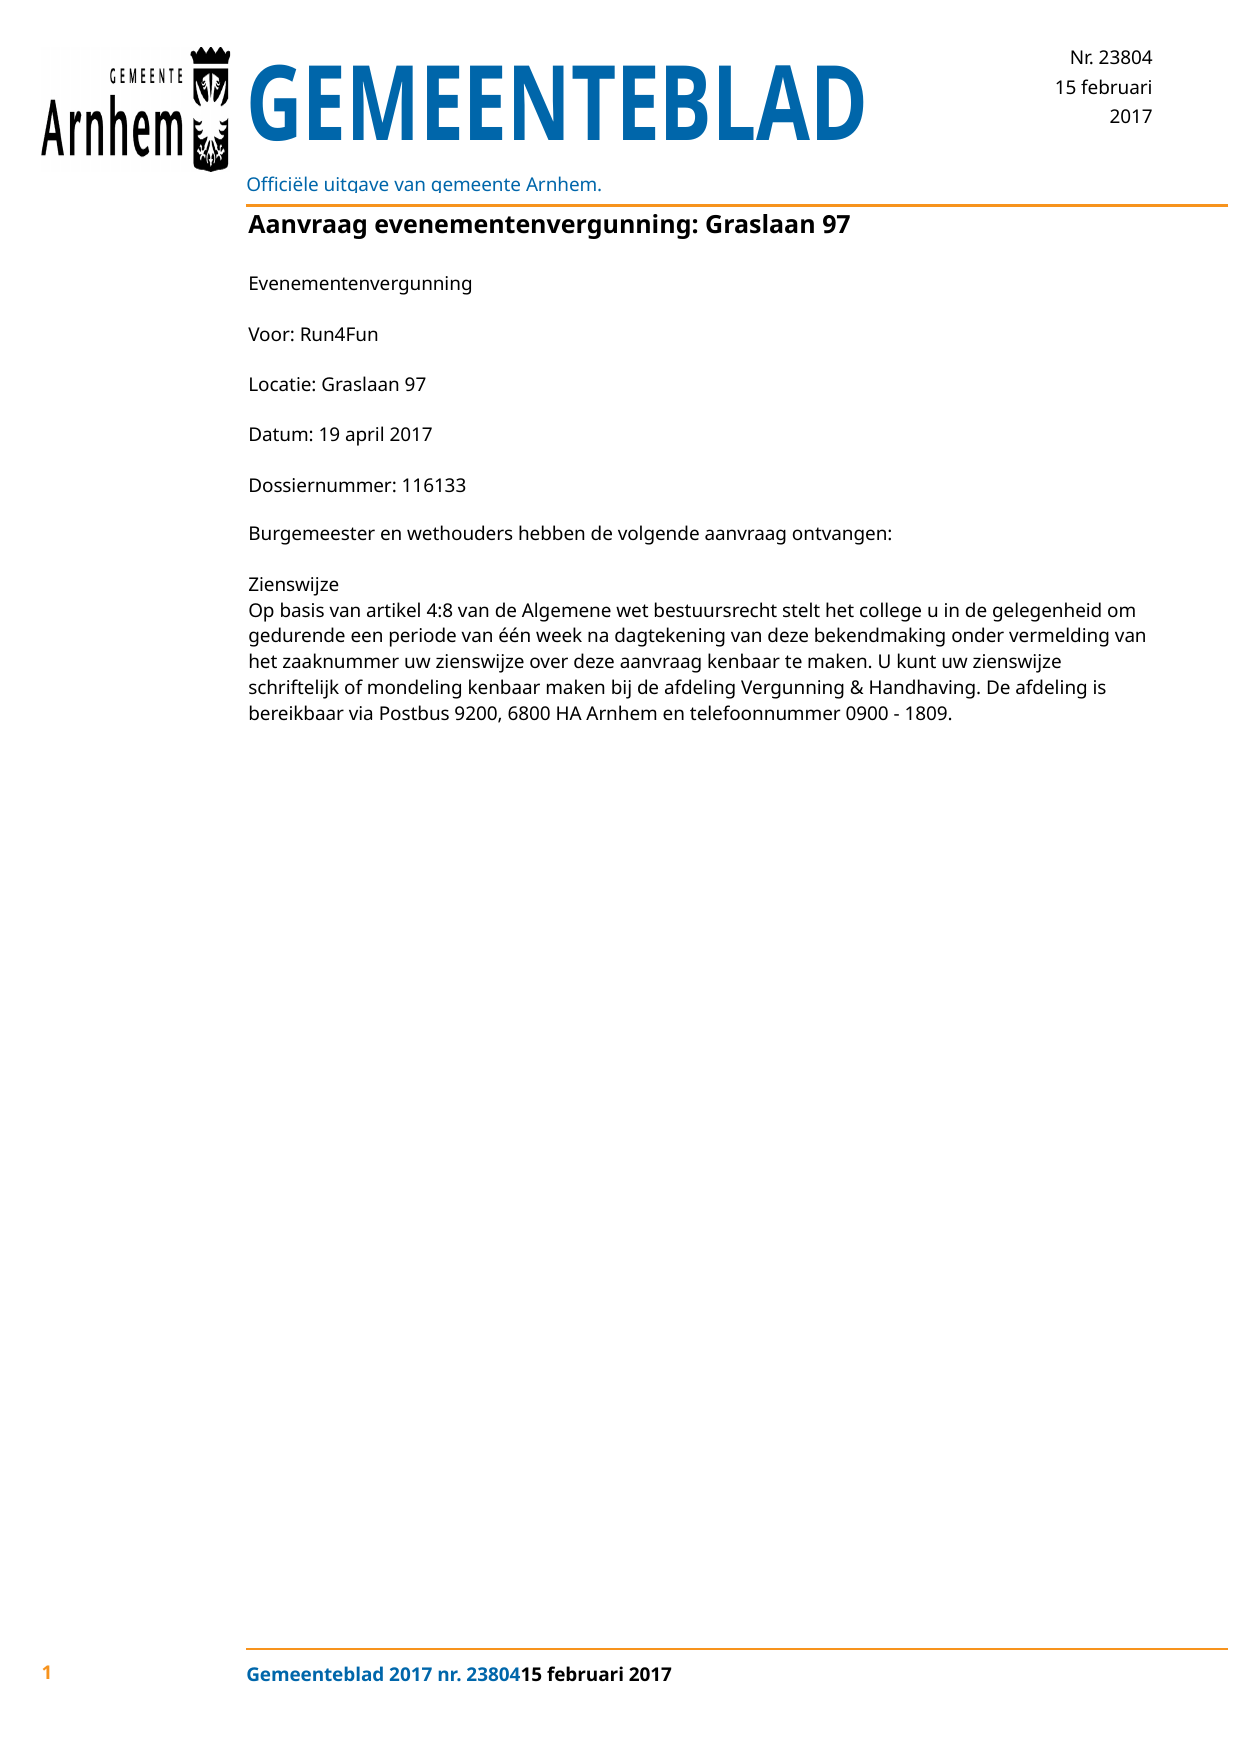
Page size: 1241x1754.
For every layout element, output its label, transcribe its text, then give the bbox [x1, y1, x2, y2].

text Datum: 19 april 2017 [248, 422, 1152, 447]
text Zienswijze [248, 571, 1152, 597]
text Aanvraag evenementenvergunning: Graslaan 97 [248, 207, 1152, 241]
picture [41, 47, 231, 172]
text Op basis van artikel 4:8 van de Algemene wet bestuursrecht stelt het college u in de gelegenheid om gedurende een periode van één week na dagtekening van deze bekendmaking onder vermelding van het zaaknummer uw zienswijze over deze aanvraag kenbaar te maken. U kunt uw zienswijze schriftelijk of mondeling kenbaar maken bij de afdeling Vergunning & Handhaving. De afdeling is bereikbaar via Postbus 9200, 6800 HA Arnhem en telefoonnummer 0900 - 1809. [248, 597, 1152, 726]
text Voor: Run4Fun [248, 321, 1152, 346]
text Locatie: Graslaan 97 [248, 371, 1152, 397]
text Burgemeester en wethouders hebben de volgende aanvraag ontvangen: [248, 520, 1152, 546]
text Dossiernummer: 116133 [248, 472, 1152, 498]
text Evenementenvergunning [248, 270, 1152, 296]
